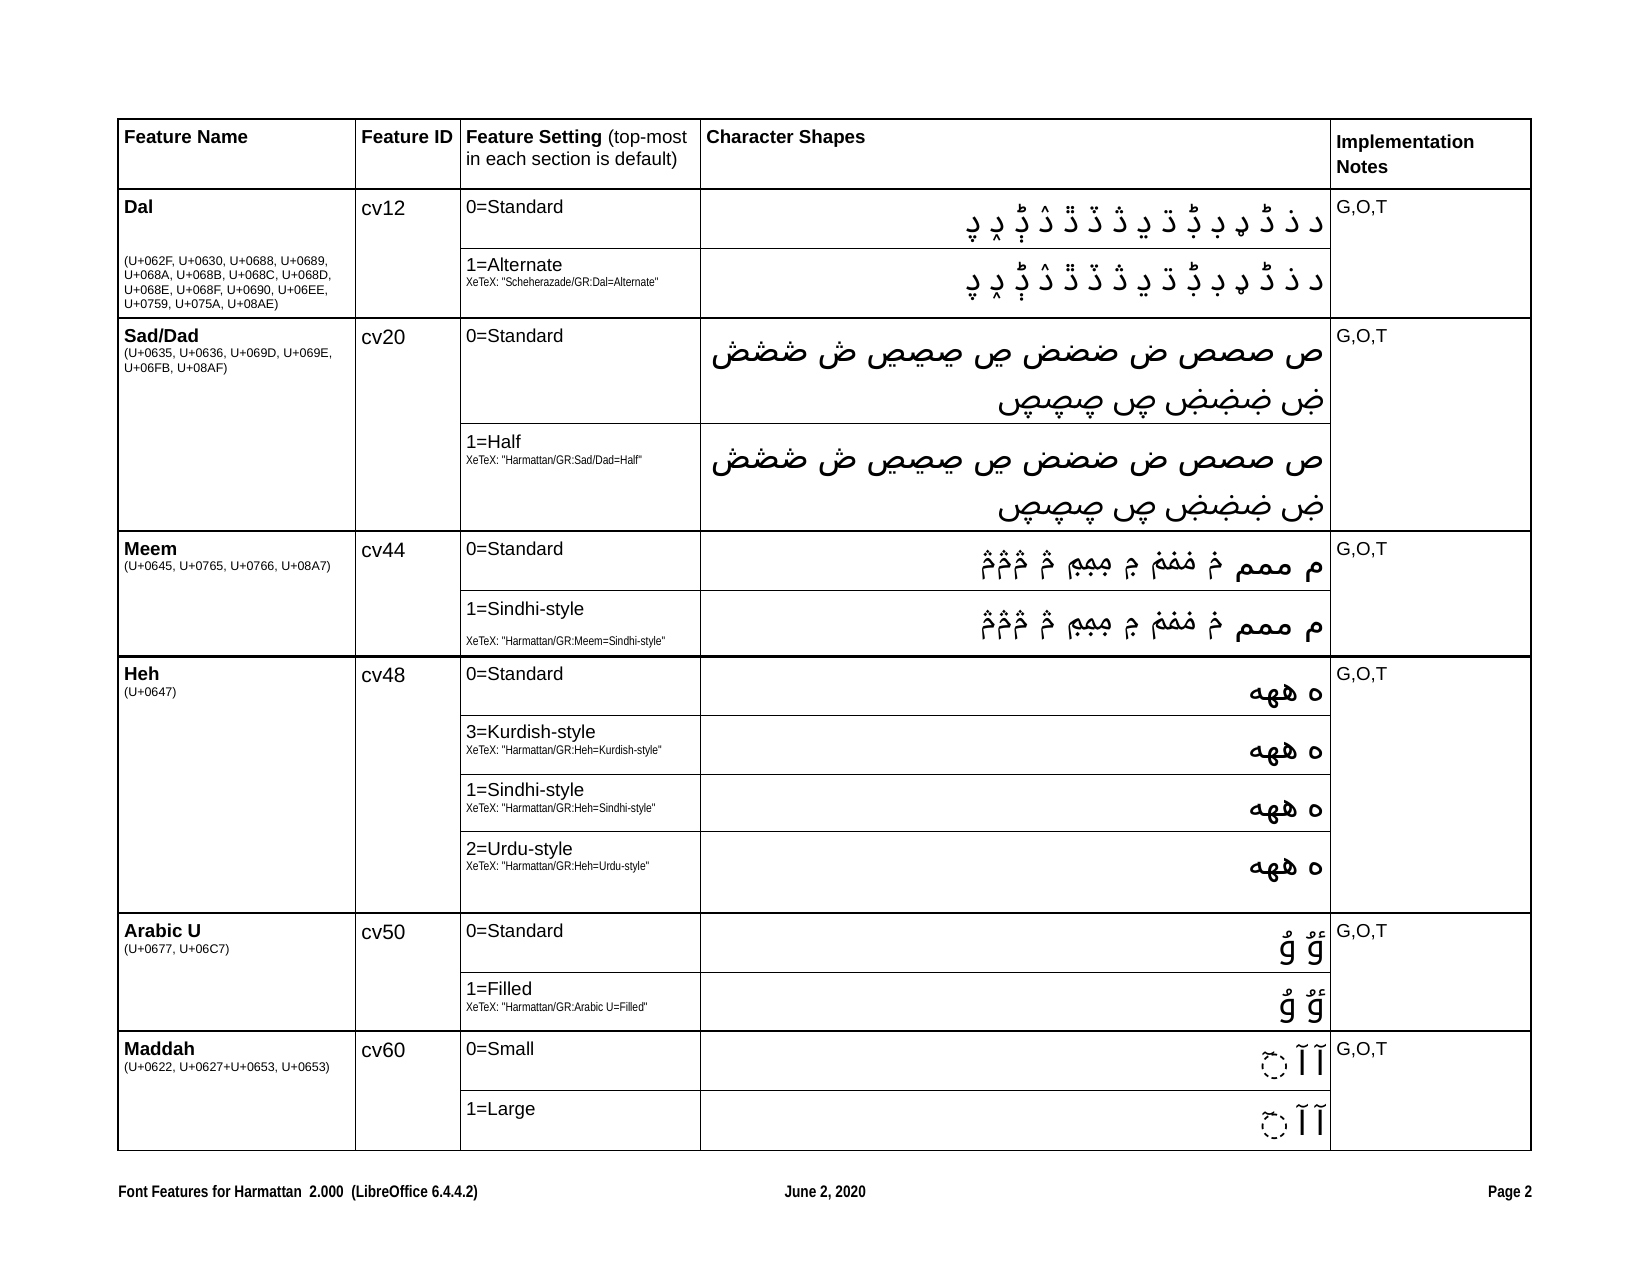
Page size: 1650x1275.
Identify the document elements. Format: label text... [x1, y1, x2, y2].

table_cell م ممم ݥ ݥݥݥ ݦ ݦݦݦ ࢧ ࢧࢧࢧ [701, 591, 1330, 655]
table_header Feature Setting (top-most in each section is default) [461, 120, 700, 188]
table_cell [356, 831, 460, 912]
table_cell ه ههه [701, 716, 1330, 773]
table_cell ه ههه [701, 832, 1330, 912]
table_cell م ممم ݥ ݥݥݥ ݦ ݦݦݦ ࢧ ࢧࢧࢧ [701, 532, 1330, 590]
table_cell د ذ ڈ ډ ڊ ڋ ڌ ڍ ڎ ڏ ڐ ۮ ݙ ݚ ࢮ [701, 190, 1330, 248]
table_cell 1=Filled XeTeX: "Harmattan/GR:Arabic U=Filled" [461, 973, 700, 1030]
table_cell Maddah (U+0622, U+0627+U+0653, U+0653) [119, 1032, 355, 1150]
table_cell 1=Sindhi-style XeTeX: "Harmattan/GR:Heh=Sindhi-style" [461, 775, 700, 831]
table_cell [356, 972, 460, 1030]
table_cell 1=Alternate XeTeX: "Scheherazade/GR:Dal=Alternate" [461, 249, 700, 317]
table_cell [1331, 774, 1530, 831]
table_cell آ آ ◌ٓ [701, 1091, 1330, 1150]
table_cell ٷ ۇ [701, 973, 1330, 1030]
table_cell (U+062F, U+0630, U+0688, U+0689, U+068A, U+068B, U+068C, U+068D, U+068E, U+068F, U+0690, U+06EE, U+0759, U+075A, U+08AE) [119, 248, 355, 317]
table_cell [119, 972, 355, 1030]
table_cell G,O,T [1331, 319, 1530, 530]
table_header Character Shapes [701, 120, 1330, 188]
table_header Feature ID [356, 120, 460, 188]
table_cell Sad/Dad (U+0635, U+0636, U+069D, U+069E, U+06FB, U+08AF) [119, 319, 355, 530]
table_cell 0=Standard [461, 658, 700, 715]
table_cell Dal [119, 190, 355, 248]
table_cell 0=Standard [461, 319, 700, 423]
table_cell ص صصص ض ضضض ڝ ڝڝڝ ڞ ڞڞڞ ۻ ۻۻۻ ࢯ ࢯࢯࢯ [701, 424, 1330, 530]
table_cell 0=Standard [461, 190, 700, 248]
table_cell 0=Small [461, 1032, 700, 1090]
table_cell cv48 [356, 658, 460, 715]
table_cell آ آ ◌ٓ [701, 1032, 1330, 1090]
table_cell G,O,T [1331, 532, 1530, 655]
table_cell cv20 [356, 319, 460, 530]
table_cell 0=Standard [461, 914, 700, 972]
table_cell [356, 774, 460, 831]
table_cell د ذ ڈ ډ ڊ ڋ ڌ ڍ ڎ ڏ ڐ ۮ ݙ ݚ ࢮ [701, 249, 1330, 317]
table_cell [1331, 831, 1530, 912]
table_cell [1331, 715, 1530, 773]
table_cell [1331, 972, 1530, 1030]
table_cell G,O,T [1331, 190, 1530, 248]
table_cell ٷ ۇ [701, 914, 1330, 972]
table_cell ه ههه [701, 775, 1330, 831]
table_cell G,O,T [1331, 658, 1530, 715]
table_cell G,O,T [1331, 1032, 1530, 1150]
table_cell 2=Urdu-style XeTeX: "Harmattan/GR:Heh=Urdu-style" [461, 832, 700, 912]
table_cell [119, 715, 355, 773]
table_cell [356, 715, 460, 773]
table_header Feature Name [119, 120, 355, 188]
table_cell G,O,T [1331, 914, 1530, 972]
table_cell cv44 [356, 532, 460, 655]
table_cell ص صصص ض ضضض ڝ ڝڝڝ ڞ ڞڞڞ ۻ ۻۻۻ ࢯ ࢯࢯࢯ [701, 319, 1330, 423]
table_cell 1=Large [461, 1091, 700, 1150]
table_cell 1=Half XeTeX: "Harmattan/GR:Sad/Dad=Half" [461, 424, 700, 530]
table_cell 0=Standard [461, 532, 700, 590]
table_cell [1331, 248, 1530, 317]
table_cell 3=Kurdish-style XeTeX: "Harmattan/GR:Heh=Kurdish-style" [461, 716, 700, 773]
table_cell Meem (U+0645, U+0765, U+0766, U+08A7) [119, 532, 355, 655]
table_cell cv12 [356, 190, 460, 248]
table_cell Heh (U+0647) [119, 658, 355, 715]
table_cell [119, 774, 355, 831]
table_cell ه ههه [701, 658, 1330, 715]
table_cell cv50 [356, 914, 460, 972]
table_header Implementation Notes [1331, 120, 1530, 188]
table_cell 1=Sindhi-style XeTeX: "Harmattan/GR:Meem=Sindhi-style" [461, 591, 700, 655]
table_cell cv60 [356, 1032, 460, 1150]
table_cell [356, 248, 460, 317]
table_cell [119, 831, 355, 912]
table_cell Arabic U (U+0677, U+06C7) [119, 914, 355, 972]
